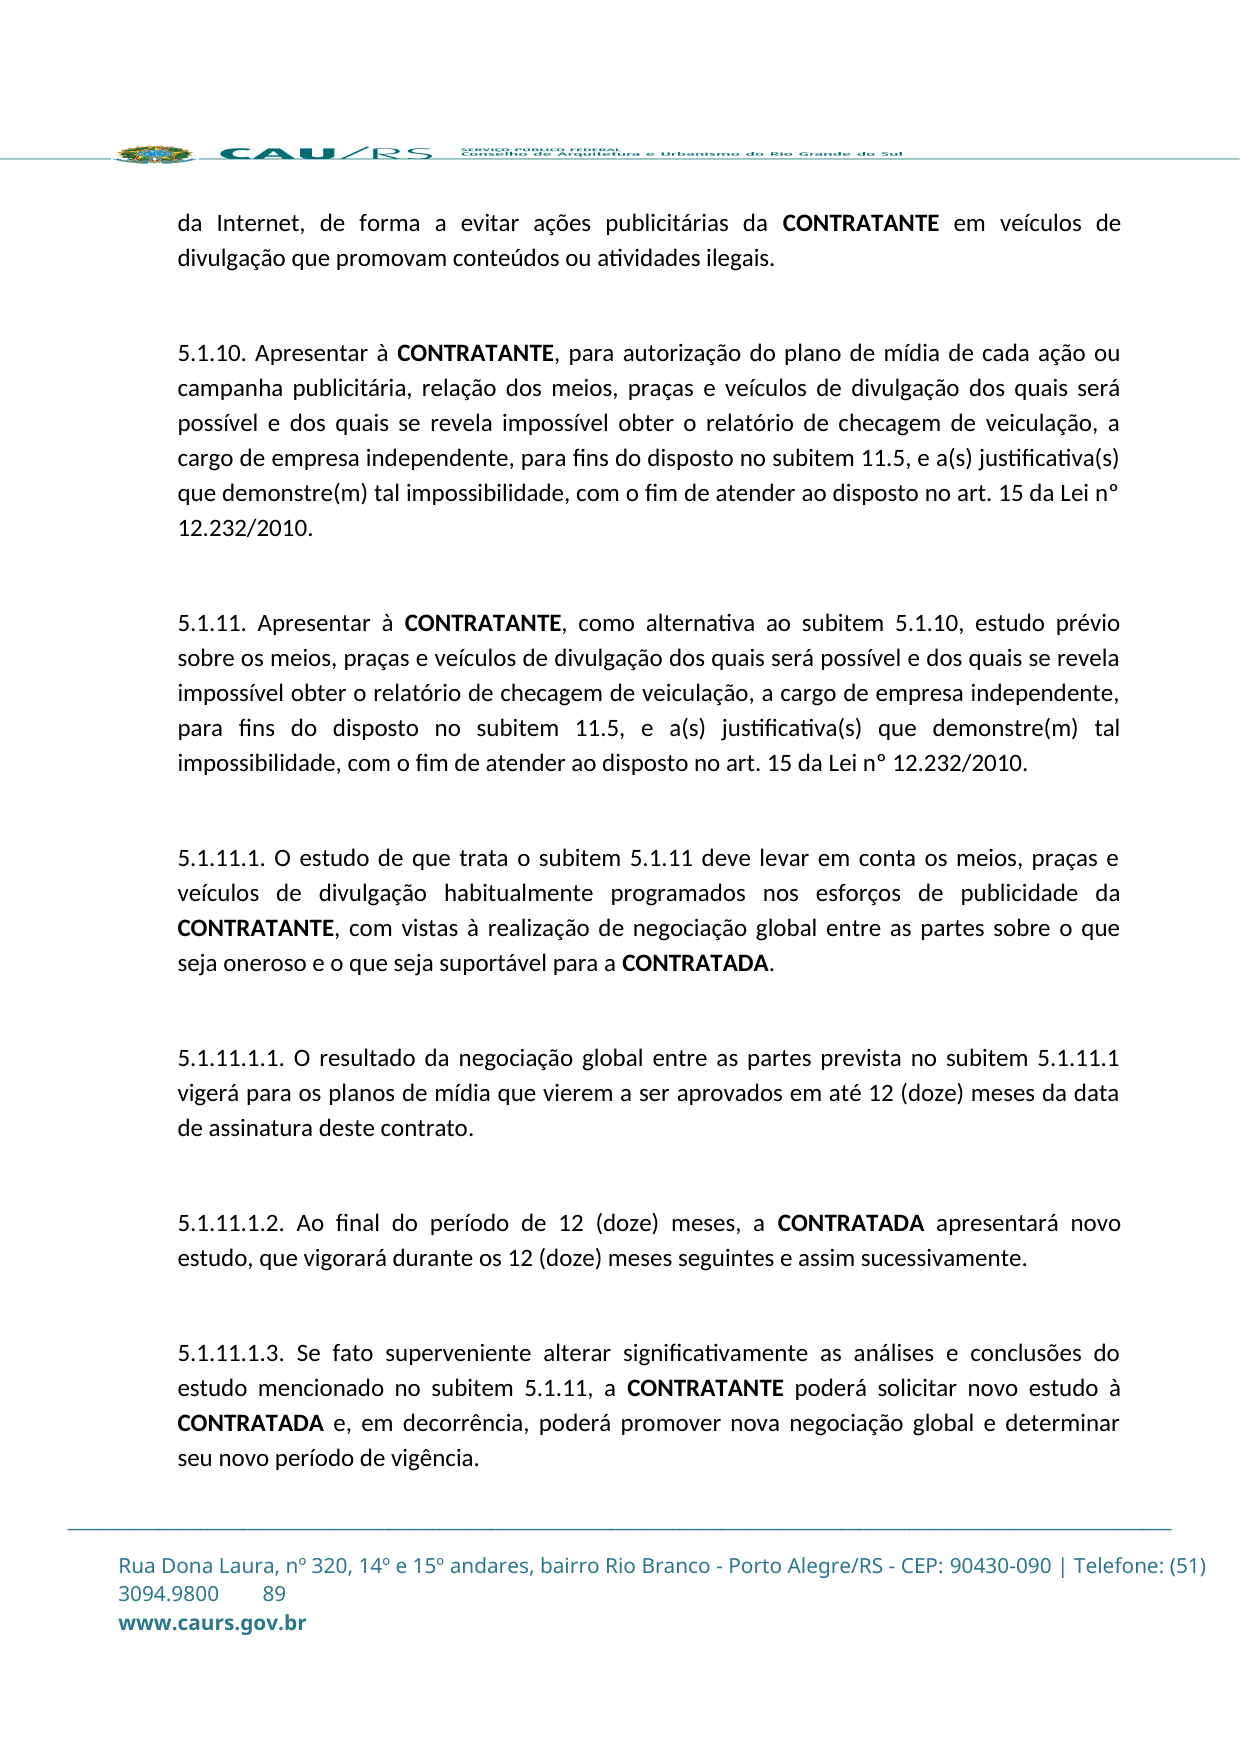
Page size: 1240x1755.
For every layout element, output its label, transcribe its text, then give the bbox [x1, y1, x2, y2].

text 5.1.11.1. O estudo de que trata o subitem 5.1.11 deve levar em conta os meios, praças e veículos de divulgação habitualmente programados nos esforços de publicidade da CONTRATANTE, com vistas à realização de negociação global entre as partes sobre o que seja oneroso e o que seja suportável para a CONTRATADA. [177, 842, 1121, 977]
text 5.1.11.1.2. Ao final do período de 12 (doze) meses, a CONTRATADA apresentará novo estudo, que vigorará durante os 12 (doze) meses seguintes e assim sucessivamente. [177, 1207, 1121, 1272]
text 5.1.11.1.3. Se fato superveniente alterar significativamente as análises e conclusões do estudo mencionado no subitem 5.1.11, a CONTRATANTE poderá solicitar novo estudo à CONTRATADA e, em decorrência, poderá promover nova negociação global e determinar seu novo período de vigência. [177, 1337, 1121, 1472]
text 5.1.10. Apresentar à CONTRATANTE, para autorização do plano de mídia de cada ação ou campanha publicitária, relação dos meios, praças e veículos de divulgação dos quais será possível e dos quais se revela impossível obter o relatório de checagem de veiculação, a cargo de empresa independente, para fins do disposto no subitem 11.5, e a(s) justificativa(s) que demonstre(m) tal impossibilidade, com o fim de atender ao disposto no art. 15 da Lei nº 12.232/2010. [177, 337, 1121, 542]
text 5.1.11.1.1. O resultado da negociação global entre as partes prevista no subitem 5.1.11.1 vigerá para os planos de mídia que vierem a ser aprovados em até 12 (doze) meses da data de assinatura deste contrato. [177, 1042, 1121, 1142]
text 5.1.11. Apresentar à CONTRATANTE, como alternativa ao subitem 5.1.10, estudo prévio sobre os meios, praças e veículos de divulgação dos quais será possível e dos quais se revela impossível obter o relatório de checagem de veiculação, a cargo de empresa independente, para fins do disposto no subitem 11.5, e a(s) justificativa(s) que demonstre(m) tal impossibilidade, com o fim de atender ao disposto no art. 15 da Lei nº 12.232/2010. [177, 607, 1121, 777]
